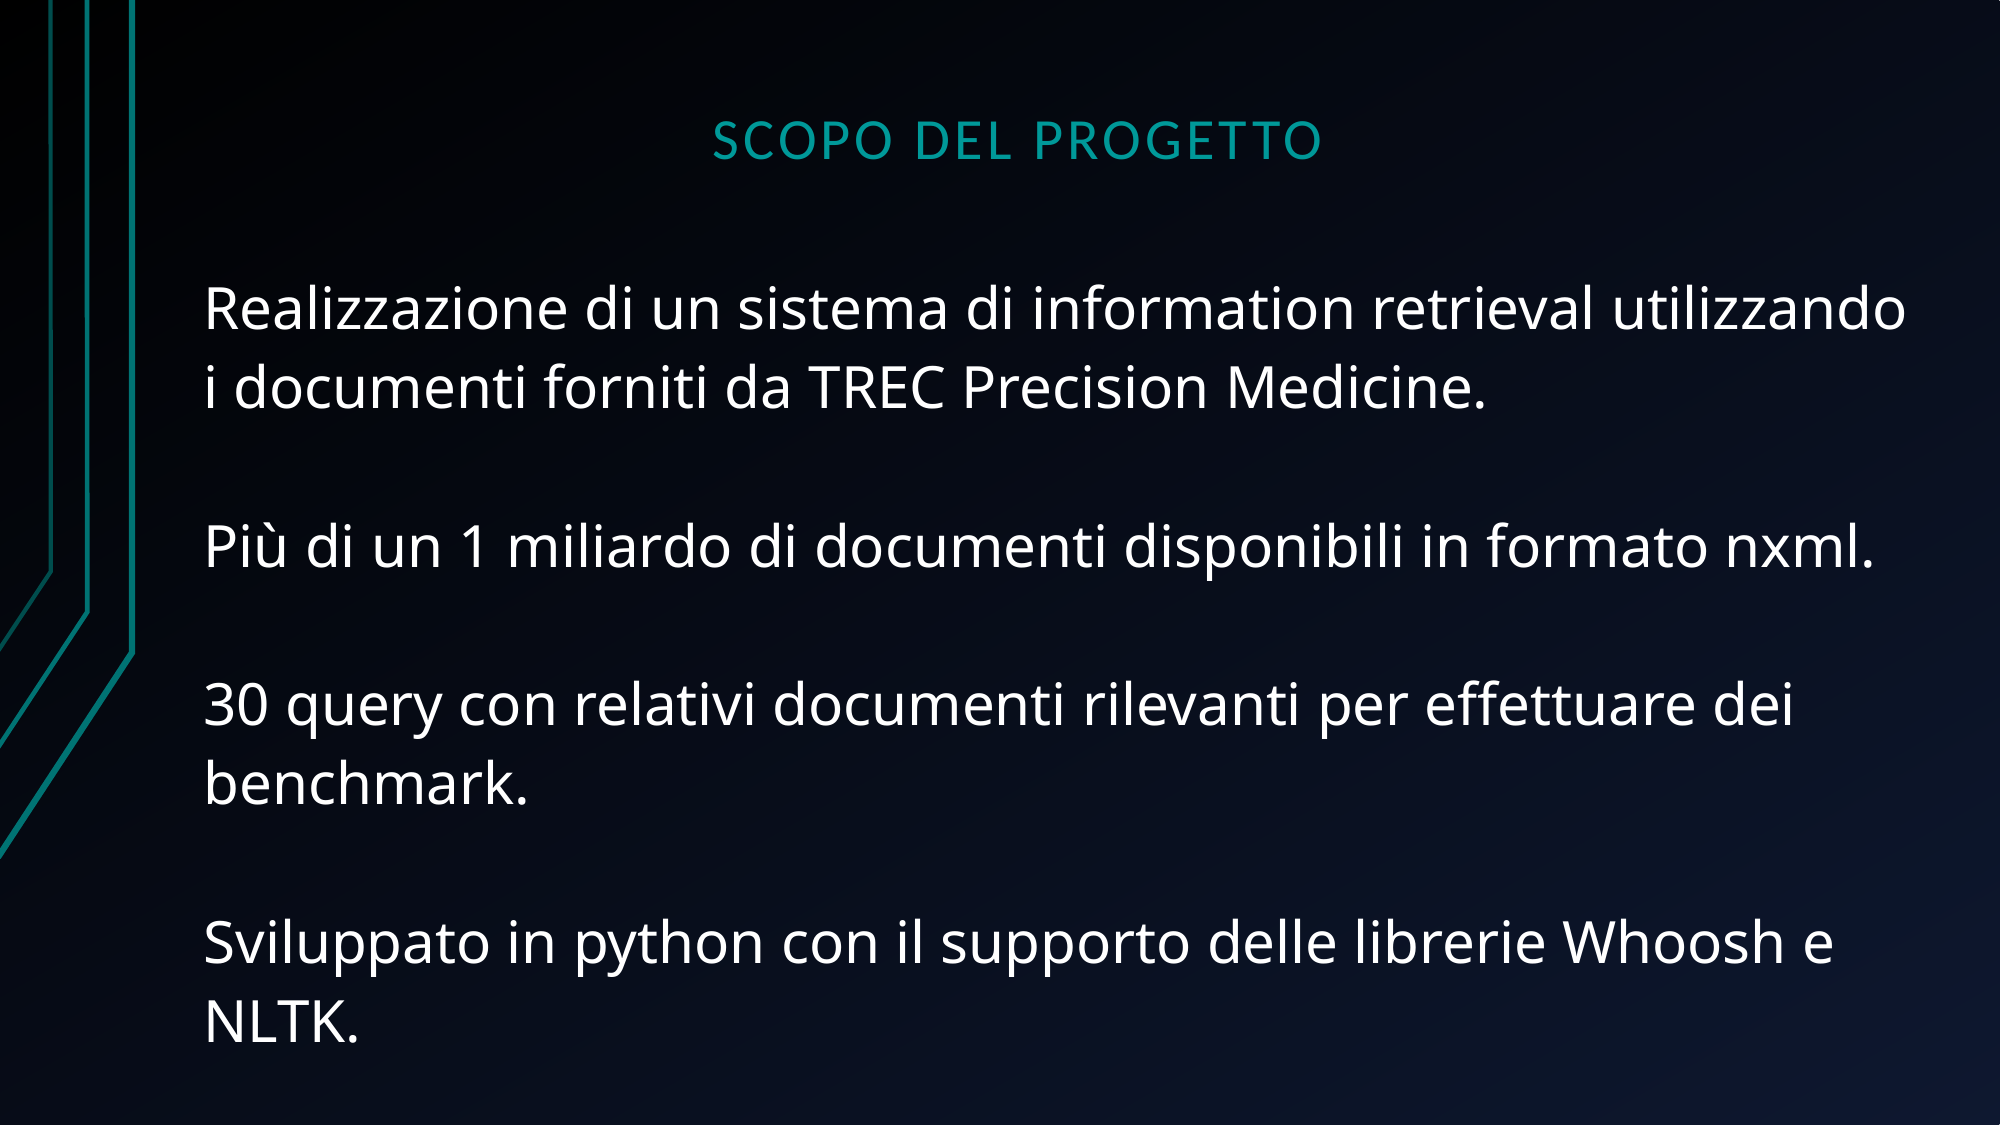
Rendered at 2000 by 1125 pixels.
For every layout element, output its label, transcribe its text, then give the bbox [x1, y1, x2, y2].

list Scopo del progetto [35, 82, 2000, 182]
text_box Realizzazione di un sistema di information retrieval utilizzando i documenti forniti da TREC Precision Medicine. Più di un 1 miliardo di documenti disponibili in formato nxml. 30 query con relativi documenti rilevanti per effettuare dei benchmark. Sviluppato in python con il supporto delle librerie Whoosh e NLTK. [188, 259, 1938, 937]
